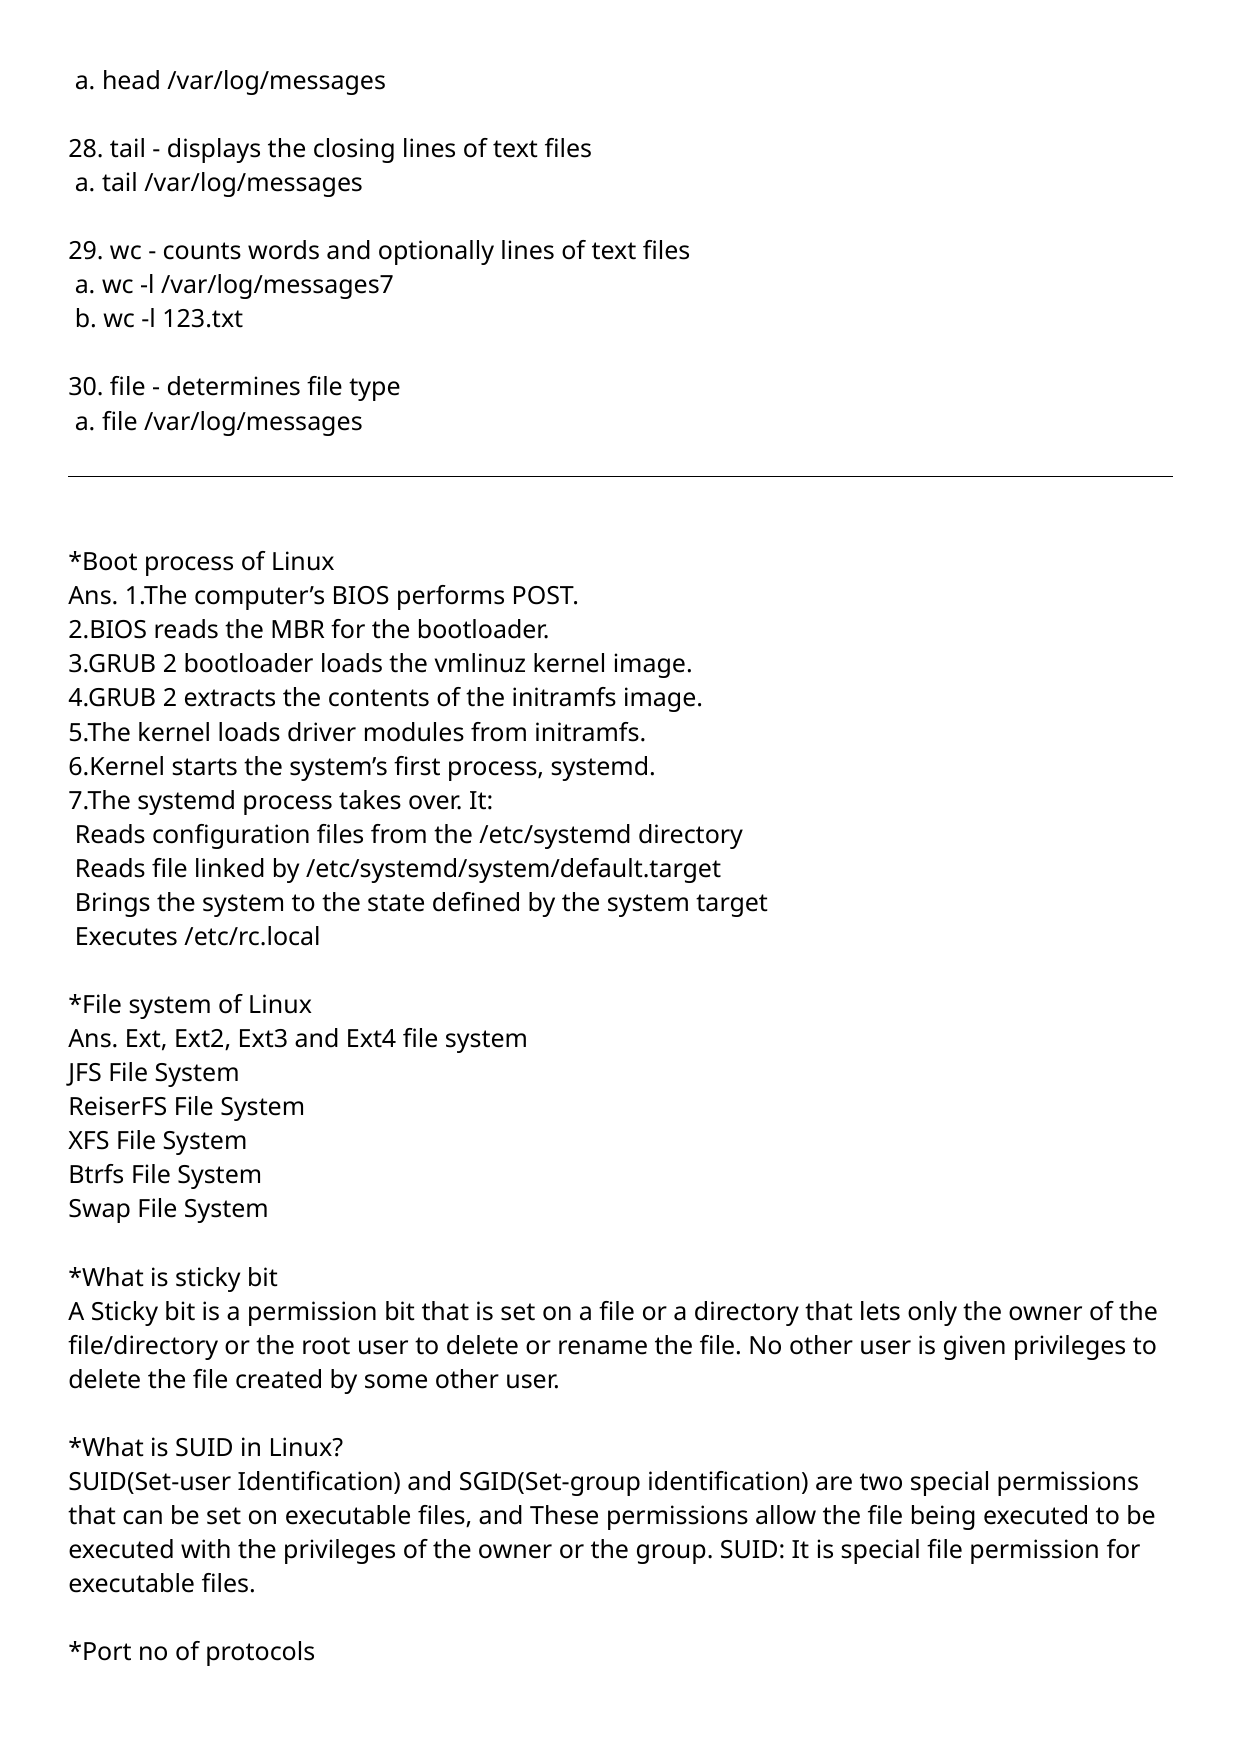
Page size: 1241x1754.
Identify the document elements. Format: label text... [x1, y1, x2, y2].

text 4.GRUB 2 extracts the contents of the initramfs image. [68, 680, 1173, 714]
text Swap File System [68, 1191, 1173, 1225]
text 3.GRUB 2 bootloader loads the vmlinuz kernel image. [68, 646, 1173, 680]
text Btrfs File System [68, 1157, 1173, 1191]
text 28. tail - displays the closing lines of text files [68, 131, 1173, 165]
text *What is SUID in Linux? [68, 1429, 1173, 1463]
text Brings the system to the state defined by the system target [68, 884, 1173, 918]
text a. tail /var/log/messages [68, 165, 1173, 199]
text *Boot process of Linux [68, 544, 1173, 578]
text 5.The kernel loads driver modules from initramfs. [68, 714, 1173, 748]
text 2.BIOS reads the MBR for the bootloader. [68, 612, 1173, 646]
text *File system of Linux Ans. Ext, Ext2, Ext3 and Ext4 file system [68, 987, 1173, 1055]
text *What is sticky bit [68, 1259, 1173, 1293]
text Executes /etc/rc.local [68, 918, 1173, 953]
text 30. file - determines file type [68, 369, 1173, 403]
text Ans. 1.The computer’s BIOS performs POST. [68, 578, 1173, 612]
text Reads configuration files from the /etc/systemd directory [68, 816, 1173, 850]
text a. head /var/log/messages [68, 62, 1173, 97]
text *Port no of protocols [68, 1634, 1173, 1668]
text SUID(Set-user Identification) and SGID(Set-group identification) are two special permissions that can be set on executable files, and These permissions allow the file being executed to be executed with the privileges of the owner or the group. SUID: It is special file permission for executable files. [68, 1463, 1173, 1600]
text ReiserFS File System [68, 1089, 1173, 1123]
text 29. wc - counts words and optionally lines of text files [68, 233, 1173, 267]
text a. wc -l /var/log/messages7 [68, 267, 1173, 301]
text A Sticky bit is a permission bit that is set on a file or a directory that lets only the owner of the file/directory or the root user to delete or rename the file. No other user is given privileges to delete the file created by some other user. [68, 1293, 1173, 1395]
text JFS File System [68, 1055, 1173, 1089]
text 6.Kernel starts the system’s first process, systemd. [68, 748, 1173, 782]
text a. file /var/log/messages [68, 403, 1173, 437]
text b. wc -l 123.txt [68, 301, 1173, 335]
text 7.The systemd process takes over. It: [68, 782, 1173, 816]
text Reads file linked by /etc/systemd/system/default.target [68, 850, 1173, 884]
text XFS File System [68, 1123, 1173, 1157]
